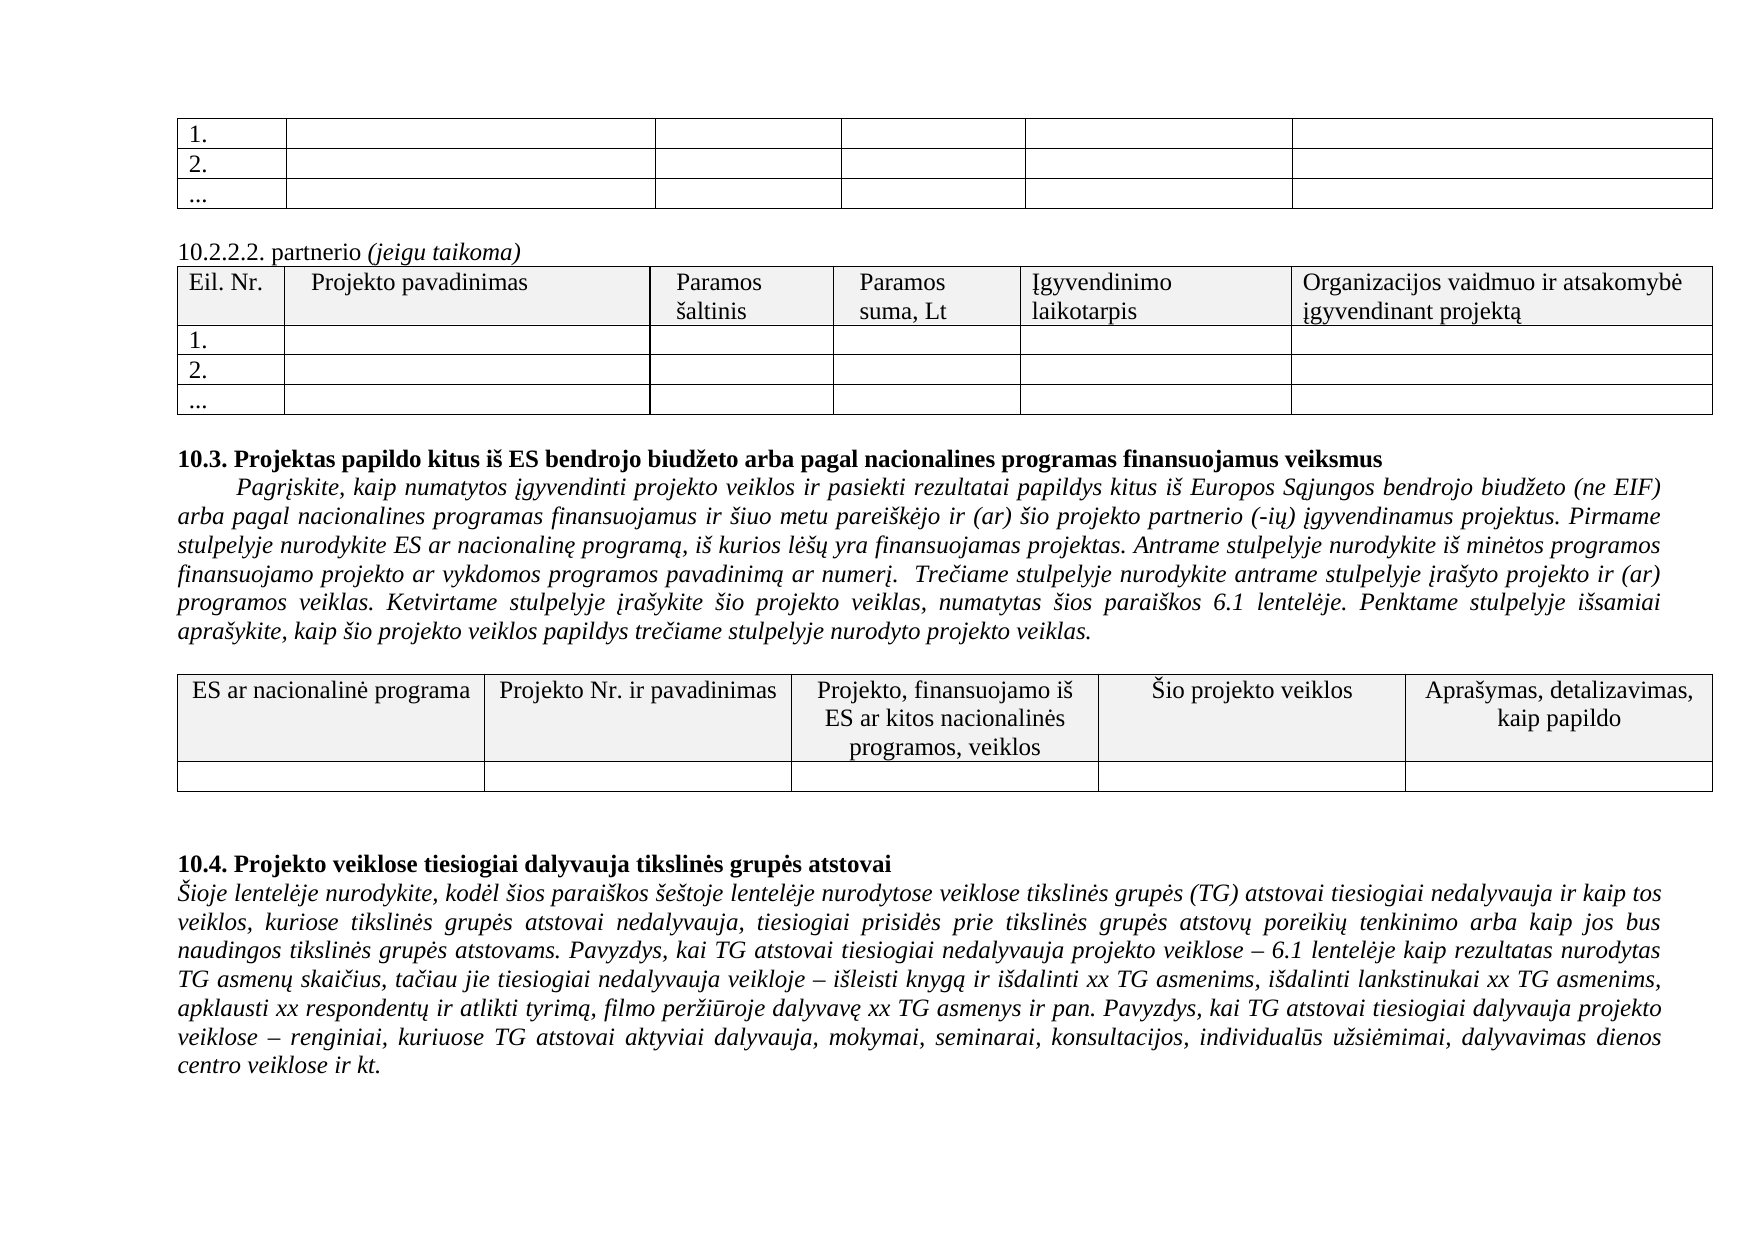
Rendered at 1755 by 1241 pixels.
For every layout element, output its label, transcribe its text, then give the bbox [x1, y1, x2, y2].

table_cell [178, 762, 484, 791]
table_cell [1293, 179, 1712, 207]
table_cell [485, 762, 791, 791]
text Pagrįskite, kaip numatytos įgyvendinti projekto veiklos ir pasiekti rezultatai papildys kitus iš Europos Sąjungos bendrojo biudžeto (ne EIF) arba pagal nacionalines programas finansuojamus ir šiuo metu pareiškėjo ir (ar) šio projekto partnerio (-ių) įgyvendinamus projektus. Pirmame stulpelyje nurodykite ES ar nacionalinę programą, iš kurios lėšų yra finansuojamas projektas. Antrame stulpelyje nurodykite iš minėtos programos finansuojamo projekto ar vykdomos programos pavadinimą ar numerį. Trečiame stulpelyje nurodykite antrame stulpelyje įrašyto projekto ir (ar) programos veiklas. Ketvirtame stulpelyje įrašykite šio projekto veiklas, numatytas šios paraiškos 6.1 lentelėje. Penktame stulpelyje išsamiai aprašykite, kaip šio projekto veiklos papildys trečiame stulpelyje nurodyto projekto veiklas. [177, 472, 1666, 645]
table_cell [287, 179, 655, 207]
text 10.2.2.2. partnerio (jeigu taikoma) [177, 237, 1666, 266]
table_cell [285, 355, 649, 384]
text Šioje lentelėje nurodykite, kodėl šios paraiškos šeštoje lentelėje nurodytose veiklose tikslinės grupės (TG) atstovai tiesiogiai nedalyvauja ir kaip tos veiklos, kuriose tikslinės grupės atstovai nedalyvauja, tiesiogiai prisidės prie tikslinės grupės atstovų poreikių tenkinimo arba kaip jos bus naudingos tikslinės grupės atstovams. Pavyzdys, kai TG atstovai tiesiogiai nedalyvauja projekto veiklose – 6.1 lentelėje kaip rezultatas nurodytas TG asmenų skaičius, tačiau jie tiesiogiai nedalyvauja veikloje – išleisti knygą ir išdalinti xx TG asmenims, išdalinti lankstinukai xx TG asmenims, apklausti xx respondentų ir atlikti tyrimą, filmo peržiūroje dalyvavę xx TG asmenys ir pan. Pavyzdys, kai TG atstovai tiesiogiai dalyvauja projekto veiklose – renginiai, kuriuose TG atstovai aktyviai dalyvauja, mokymai, seminarai, konsultacijos, individualūs užsiėmimai, dalyvavimas dienos centro veiklose ir kt. [177, 878, 1666, 1079]
table_cell [1406, 762, 1712, 791]
table_cell [1293, 149, 1712, 178]
table_cell [834, 355, 1020, 384]
table_cell [1026, 179, 1292, 207]
table_cell [656, 149, 841, 178]
table_header Paramos šaltinis [651, 267, 833, 324]
table_cell [1292, 355, 1712, 384]
table_cell [1026, 119, 1292, 148]
table_cell [834, 385, 1020, 414]
table_cell [842, 119, 1025, 148]
table_cell [842, 179, 1025, 207]
table_cell [1293, 119, 1712, 148]
table_cell [656, 119, 841, 148]
table_cell [1292, 385, 1712, 414]
table_cell [1099, 762, 1405, 791]
table_cell ... [178, 179, 286, 207]
table_header Projekto Nr. ir pavadinimas [485, 675, 791, 761]
table_header Šio projekto veiklos [1099, 675, 1405, 761]
table_cell [287, 149, 655, 178]
text 10.4. Projekto veiklose tiesiogiai dalyvauja tikslinės grupės atstovai [177, 849, 1666, 878]
table_cell 2. [178, 149, 286, 178]
table_header ES ar nacionalinė programa [178, 675, 484, 761]
table_cell [1021, 326, 1291, 354]
table_header Paramos suma, Lt [834, 267, 1020, 324]
table_cell [651, 355, 833, 384]
table_cell 1. [178, 119, 286, 148]
table_cell [656, 179, 841, 207]
table_cell [1021, 355, 1291, 384]
table_cell 1. [178, 326, 284, 354]
table_cell 2. [178, 355, 284, 384]
table_header Eil. Nr. [178, 267, 284, 324]
table_header Projekto pavadinimas [285, 267, 649, 324]
text 10.3. Projektas papildo kitus iš ES bendrojo biudžeto arba pagal nacionalines programas finansuojamus veiksmus [177, 444, 1666, 472]
table_cell [792, 762, 1098, 791]
table_header Projekto, finansuojamo iš ES ar kitos nacionalinės programos, veiklos [792, 675, 1098, 761]
table_cell [1026, 149, 1292, 178]
table_header Aprašymas, detalizavimas, kaip papildo [1406, 675, 1712, 761]
table_header Organizacijos vaidmuo ir atsakomybė įgyvendinant projektą [1292, 267, 1712, 324]
table_header Įgyvendinimo laikotarpis [1021, 267, 1291, 324]
table_cell [285, 385, 649, 414]
table_cell [651, 385, 833, 414]
table_cell [842, 149, 1025, 178]
table_cell ... [178, 385, 284, 414]
table_cell [834, 326, 1020, 354]
table_cell [285, 326, 649, 354]
table_cell [287, 119, 655, 148]
table_cell [1292, 326, 1712, 354]
table_cell [1021, 385, 1291, 414]
table_cell [651, 326, 833, 354]
